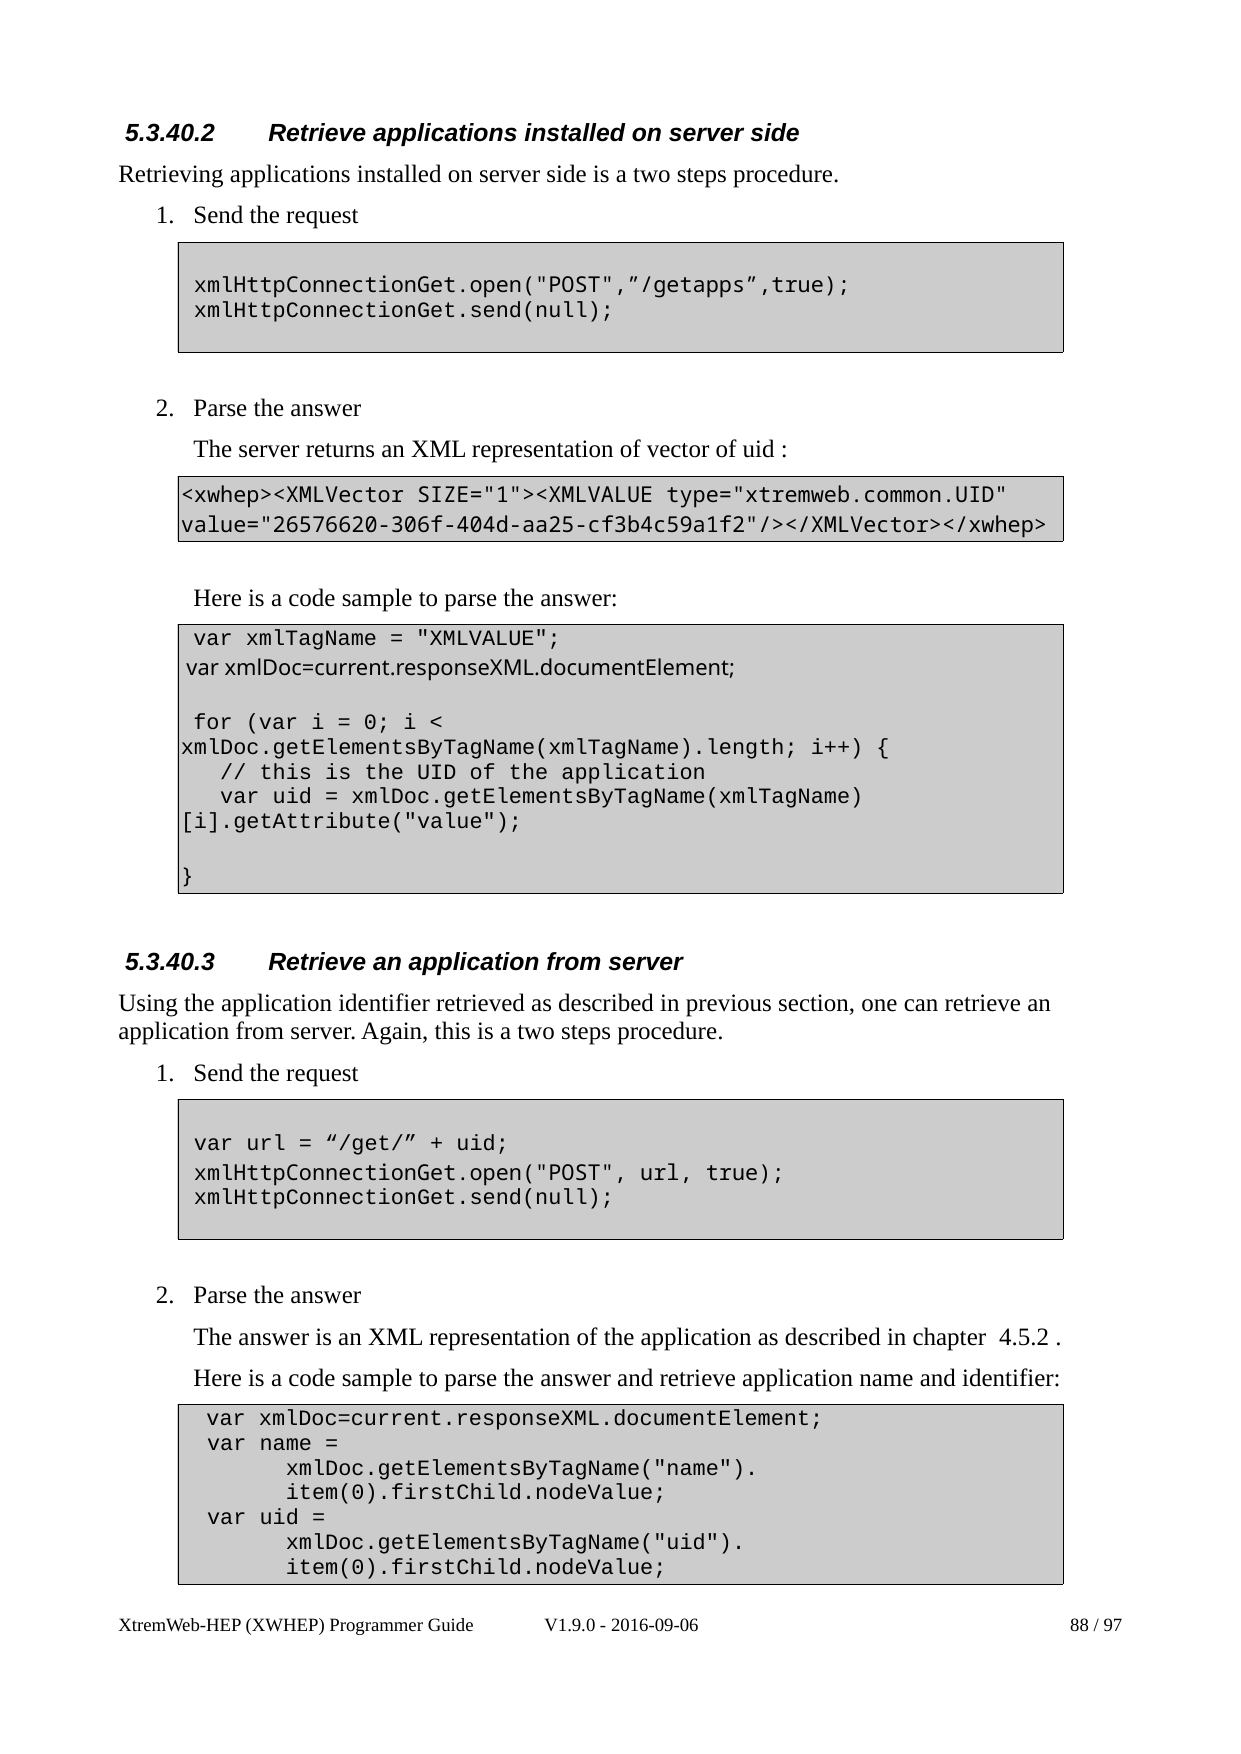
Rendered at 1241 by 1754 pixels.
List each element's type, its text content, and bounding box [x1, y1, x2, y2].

text Using the application identifier retrieved as described in previous section, one can retrieve an application from server. Again, this is a two steps procedure. [118, 988, 1122, 1045]
text xmlHttpConnectionGet.open("POST",”/getapps”,true); [179, 266, 1063, 296]
text Retrieving applications installed on server side is a two steps procedure. [118, 159, 1122, 188]
text The server returns an XML representation of vector of uid : [118, 434, 1122, 463]
text var uid = xmlDoc.getElementsByTagName(xmlTagName)[i].getAttribute("value"); [179, 783, 1063, 832]
text item(0).firstChild.nodeValue; [179, 1478, 1063, 1503]
text Here is a code sample to parse the answer: [118, 583, 1122, 611]
text xmlHttpConnectionGet.open("POST", url, true); [179, 1153, 1063, 1183]
text <xwhep><XMLVector SIZE="1"><XMLVALUE type="xtremweb.common.UID" value="26576620-306f-404d-aa25-cf3b4c59a1f2"/></XMLVector></xwhep> [179, 477, 1063, 541]
subtitle Retrieve an application from server [118, 947, 1122, 975]
text var xmlDoc=current.responseXML.documentElement; [179, 649, 1063, 678]
text var xmlTagName = "XMLVALUE"; [179, 625, 1063, 649]
text xmlDoc.getElementsByTagName("name"). [179, 1454, 1063, 1478]
text // this is the UID of the application [179, 758, 1063, 783]
text xmlHttpConnectionGet.send(null); [179, 296, 1063, 321]
list The answer is an XML representation of the application as described in chapter 4.5.2. [156, 1322, 1122, 1350]
text xmlDoc.getElementsByTagName("uid"). [179, 1528, 1063, 1553]
list Here is a code sample to parse the answer and retrieve application name and identifier: [156, 1363, 1122, 1392]
list Parse the answer [156, 393, 1122, 422]
text xmlHttpConnectionGet.send(null); [179, 1183, 1063, 1208]
text for (var i = 0; i < xmlDoc.getElementsByTagName(xmlTagName).length; i++) { [179, 708, 1063, 758]
list Send the request [156, 1058, 1122, 1086]
text } [179, 857, 1063, 893]
text var name = [179, 1429, 1063, 1454]
subtitle Retrieve applications installed on server side [118, 118, 1122, 147]
text var url = “/get/” + uid; [179, 1129, 1063, 1153]
list Parse the answer [156, 1280, 1122, 1309]
text item(0).firstChild.nodeValue; [179, 1553, 1063, 1584]
text var xmlDoc=current.responseXML.documentElement; [179, 1405, 1063, 1429]
list Send the request [156, 200, 1122, 229]
text var uid = [179, 1503, 1063, 1528]
